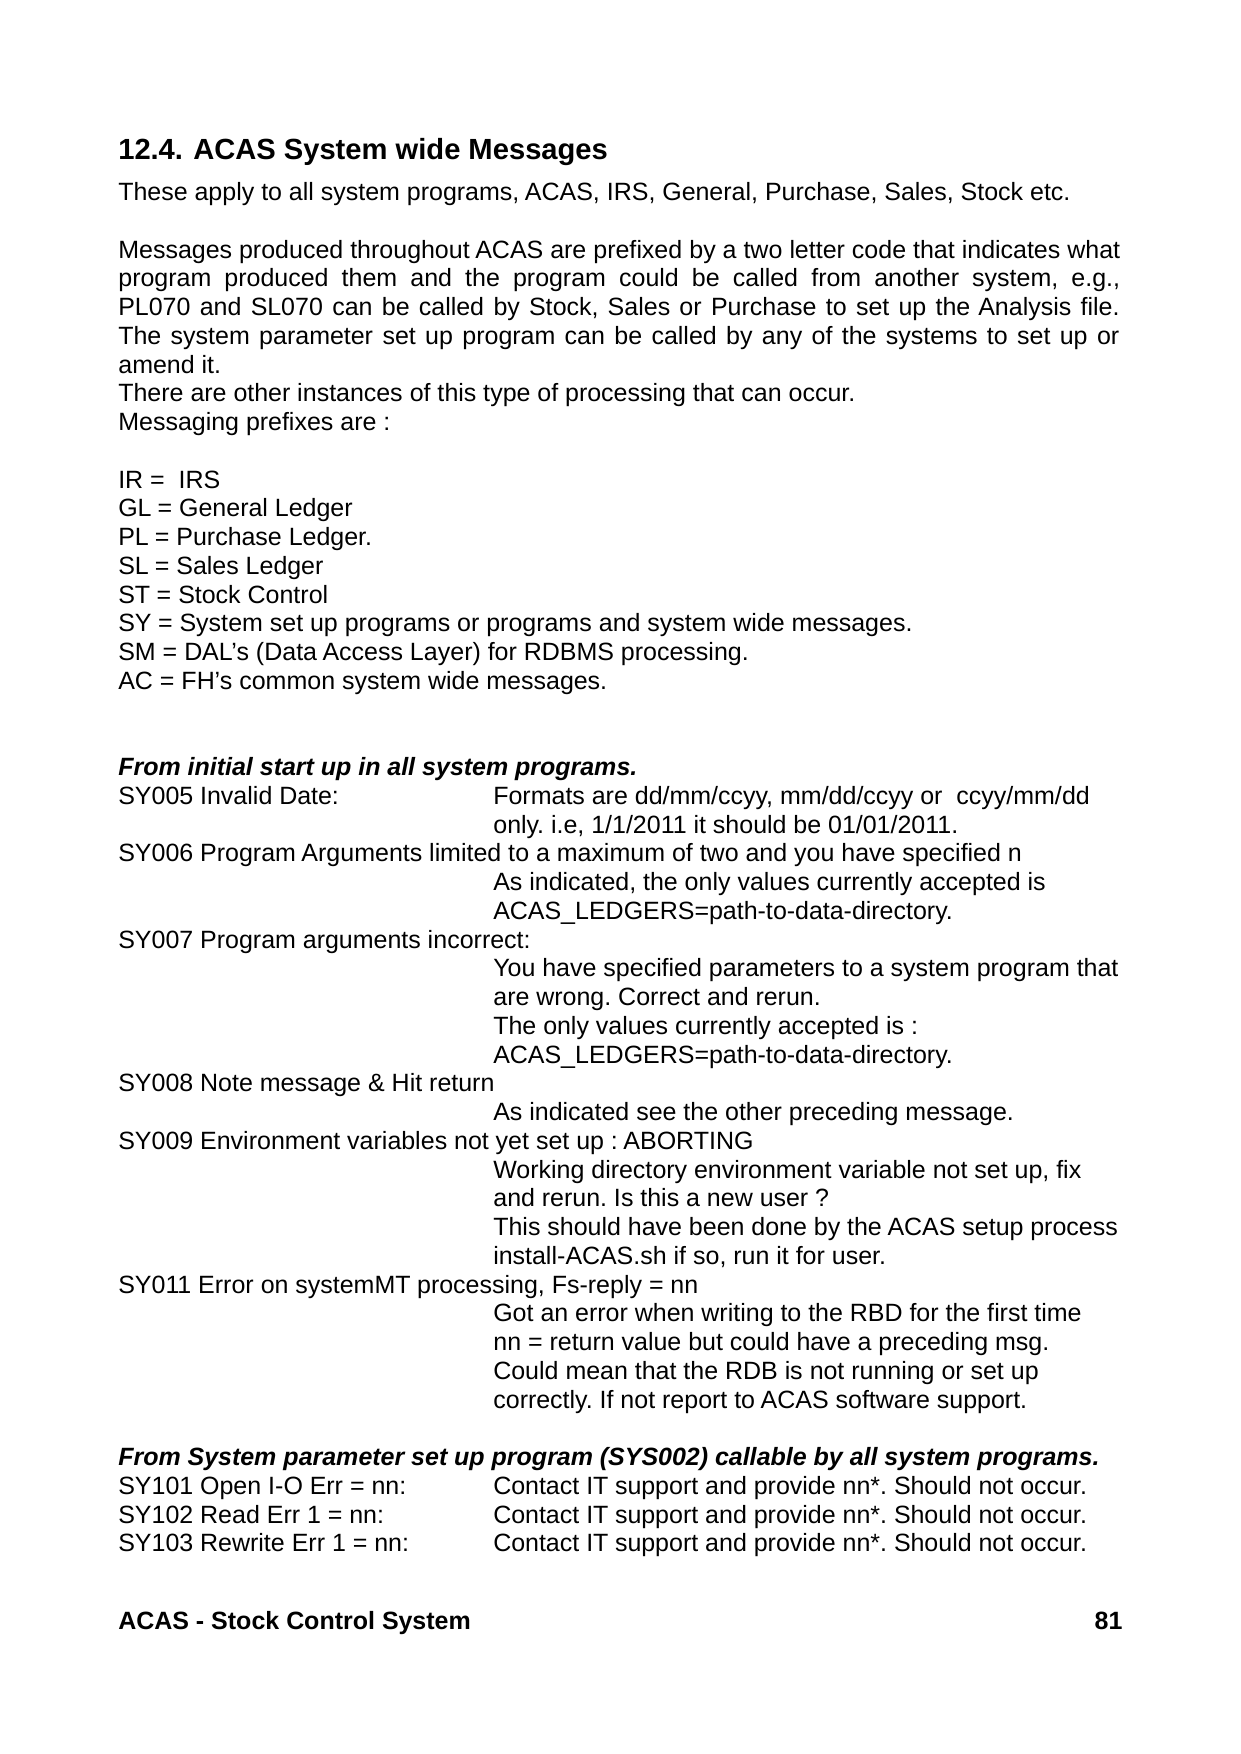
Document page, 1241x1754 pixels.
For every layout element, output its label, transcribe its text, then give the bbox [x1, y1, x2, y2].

text ST = Stock Control [118, 580, 1122, 608]
text Got an error when writing to the RBD for the first time [118, 1298, 1122, 1327]
text The only values currently accepted is : [118, 1011, 1122, 1040]
text SY008 Note message & Hit return [118, 1068, 1122, 1097]
text There are other instances of this type of processing that can occur. [118, 378, 1122, 407]
text Messaging prefixes are : [118, 407, 1122, 436]
text This should have been done by the ACAS setup process [118, 1212, 1122, 1241]
text SY102 Read Err 1 = nn: Contact IT support and provide nn*. Should not occur. [118, 1500, 1122, 1528]
text GL = General Ledger [118, 493, 1122, 522]
text From initial start up in all system programs. [118, 752, 1122, 781]
text From System parameter set up program (SYS002) callable by all system programs. [118, 1442, 1122, 1471]
text ACAS_LEDGERS=path-to-data-directory. [118, 896, 1122, 925]
text SY009 Environment variables not yet set up : ABORTING [118, 1126, 1122, 1155]
text AC = FH’s common system wide messages. [118, 666, 1122, 695]
text and rerun. Is this a new user ? [118, 1183, 1122, 1212]
text These apply to all system programs, ACAS, IRS, General, Purchase, Sales, Stock etc. [118, 177, 1122, 206]
text SY005 Invalid Date: Formats are dd/mm/ccyy, mm/dd/ccyy or ccyy/mm/dd [118, 781, 1122, 810]
text PL = Purchase Ledger. [118, 522, 1122, 551]
text As indicated see the other preceding message. [118, 1097, 1122, 1126]
text only. i.e, 1/1/2011 it should be 01/01/2011. [118, 810, 1122, 838]
text are wrong. Correct and rerun. [118, 982, 1122, 1011]
text ACAS_LEDGERS=path-to-data-directory. [118, 1040, 1122, 1068]
text SY101 Open I-O Err = nn: Contact IT support and provide nn*. Should not occur. [118, 1471, 1122, 1500]
text SL = Sales Ledger [118, 551, 1122, 580]
text SY011 Error on systemMT processing, Fs-reply = nn [118, 1270, 1122, 1298]
text SY103 Rewrite Err 1 = nn: Contact IT support and provide nn*. Should not occur. [118, 1528, 1122, 1557]
text nn = return value but could have a preceding msg. [118, 1327, 1122, 1356]
subtitle ACAS System wide Messages [118, 132, 1122, 165]
text Could mean that the RDB is not running or set up [118, 1356, 1122, 1385]
text correctly. If not report to ACAS software support. [118, 1385, 1122, 1413]
text SM = DAL’s (Data Access Layer) for RDBMS processing. [118, 637, 1122, 666]
text Working directory environment variable not set up, fix [118, 1155, 1122, 1183]
text As indicated, the only values currently accepted is [118, 867, 1122, 896]
text install-ACAS.sh if so, run it for user. [118, 1241, 1122, 1270]
text IR = IRS [118, 465, 1122, 493]
text SY = System set up programs or programs and system wide messages. [118, 608, 1122, 637]
text SY007 Program arguments incorrect: [118, 925, 1122, 953]
text You have specified parameters to a system program that [118, 953, 1122, 982]
text SY006 Program Arguments limited to a maximum of two and you have specified n [118, 838, 1122, 867]
text Messages produced throughout ACAS are prefixed by a two letter code that indicates what program produced them and the program could be called from another system, e.g., PL070 and SL070 can be called by Stock, Sales or Purchase to set up the Analysis file. The system parameter set up program can be called by any of the systems to set up or amend it. [118, 235, 1122, 378]
